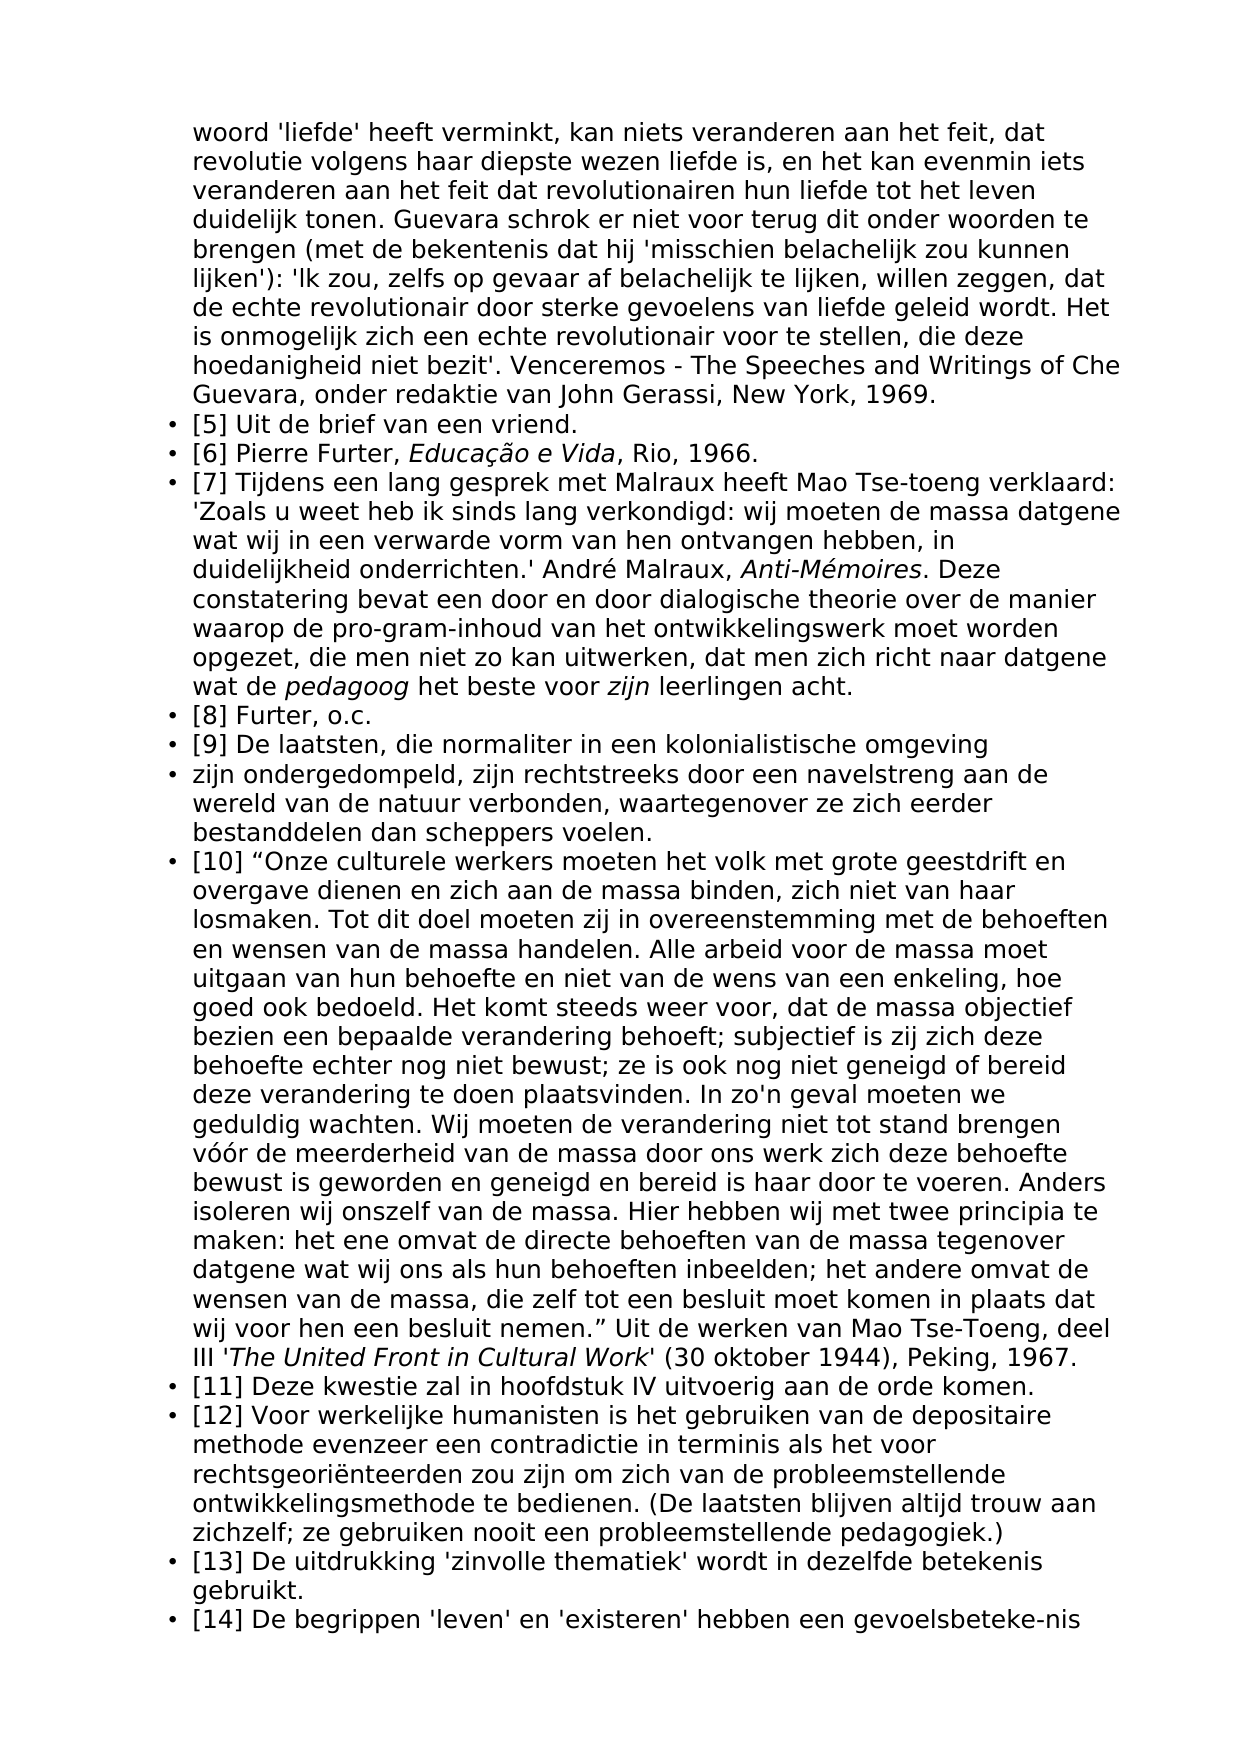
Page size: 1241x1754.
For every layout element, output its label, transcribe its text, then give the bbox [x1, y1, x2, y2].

list zijn ondergedompeld, zijn rechtstreeks door een navelstreng aan de wereld van de natuur verbonden, waartegenover ze zich eerder bestanddelen dan scheppers voelen. [177, 760, 1122, 847]
list [6] Pierre Furter, Educação e Vida, Rio, 1966. [177, 439, 1122, 468]
list [10] “Onze culturele werkers moeten het volk met grote geestdrift en overgave dienen en zich aan de massa binden, zich niet van haar losmaken. Tot dit doel moeten zij in overeenstemming met de behoeften en wensen van de massa handelen. Alle arbeid voor de massa moet uitgaan van hun behoefte en niet van de wens van een enkeling, hoe goed ook bedoeld. Het komt steeds weer voor, dat de massa objectief bezien een bepaalde verandering behoeft; subjectief is zij zich deze behoefte echter nog niet bewust; ze is ook nog niet geneigd of bereid deze verandering te doen plaatsvinden. In zo'n geval moeten we geduldig wachten. Wij moeten de verandering niet tot stand brengen vóór de meerderheid van de massa door ons werk zich deze behoefte bewust is geworden en geneigd en bereid is haar door te voeren. Anders isoleren wij onszelf van de massa. Hier hebben wij met twee principia te maken: het ene omvat de directe behoeften van de massa tegenover datgene wat wij ons als hun behoeften inbeelden; het andere omvat de wensen van de massa, die zelf tot een besluit moet komen in plaats dat wij voor hen een besluit nemen.” Uit de werken van Mao Tse-Toeng, deel III 'The United Front in Cultural Work' (30 oktober 1944), Peking, 1967. [177, 847, 1122, 1372]
list [11] Deze kwestie zal in hoofdstuk IV uitvoerig aan de orde komen. [177, 1372, 1122, 1401]
list woord 'liefde' heeft verminkt, kan niets veranderen aan het feit, dat revolutie volgens haar diepste wezen liefde is, en het kan evenmin iets veranderen aan het feit dat revolutionairen hun liefde tot het leven duidelijk tonen. Guevara schrok er niet voor terug dit onder woorden te brengen (met de bekentenis dat hij 'misschien belachelijk zou kunnen lijken'): 'lk zou, zelfs op gevaar af belachelijk te lijken, willen zeggen, dat de echte revolutionair door sterke gevoelens van liefde geleid wordt. Het is onmogelijk zich een echte revolutionair voor te stellen, die deze hoedanigheid niet bezit'. Venceremos - The Speeches and Writings of Che Guevara, onder redaktie van John Gerassi, New York, 1969. [177, 118, 1122, 410]
list [9] De laatsten, die normaliter in een kolonialistische omgeving [177, 731, 1122, 760]
list [13] De uitdrukking 'zinvolle thematiek' wordt in dezelfde betekenis gebruikt. [177, 1547, 1122, 1606]
list [5] Uit de brief van een vriend. [177, 410, 1122, 439]
list [14] De begrippen 'leven' en 'existeren' hebben een gevoelsbeteke-nis [177, 1606, 1122, 1635]
list [8] Furter, o.c. [177, 701, 1122, 731]
list [12] Voor werkelijke humanisten is het gebruiken van de depositaire methode evenzeer een contradictie in terminis als het voor rechtsgeoriënteerden zou zijn om zich van de probleemstellende ontwikkelingsmethode te bedienen. (De laatsten blijven altijd trouw aan zichzelf; ze gebruiken nooit een probleemstellende pedagogiek.) [177, 1401, 1122, 1547]
list [7] Tijdens een lang gesprek met Malraux heeft Mao Tse-toeng verklaard: 'Zoals u weet heb ik sinds lang verkondigd: wij moeten de massa datgene wat wij in een verwarde vorm van hen ontvangen hebben, in duidelijkheid onderrichten.' André Malraux, Anti-Mémoires. Deze constatering bevat een door en door dialogische theorie over de manier waarop de pro-gram-inhoud van het ontwikkelingswerk moet worden opgezet, die men niet zo kan uitwerken, dat men zich richt naar datgene wat de pedagoog het beste voor zijn leerlingen acht. [177, 468, 1122, 701]
